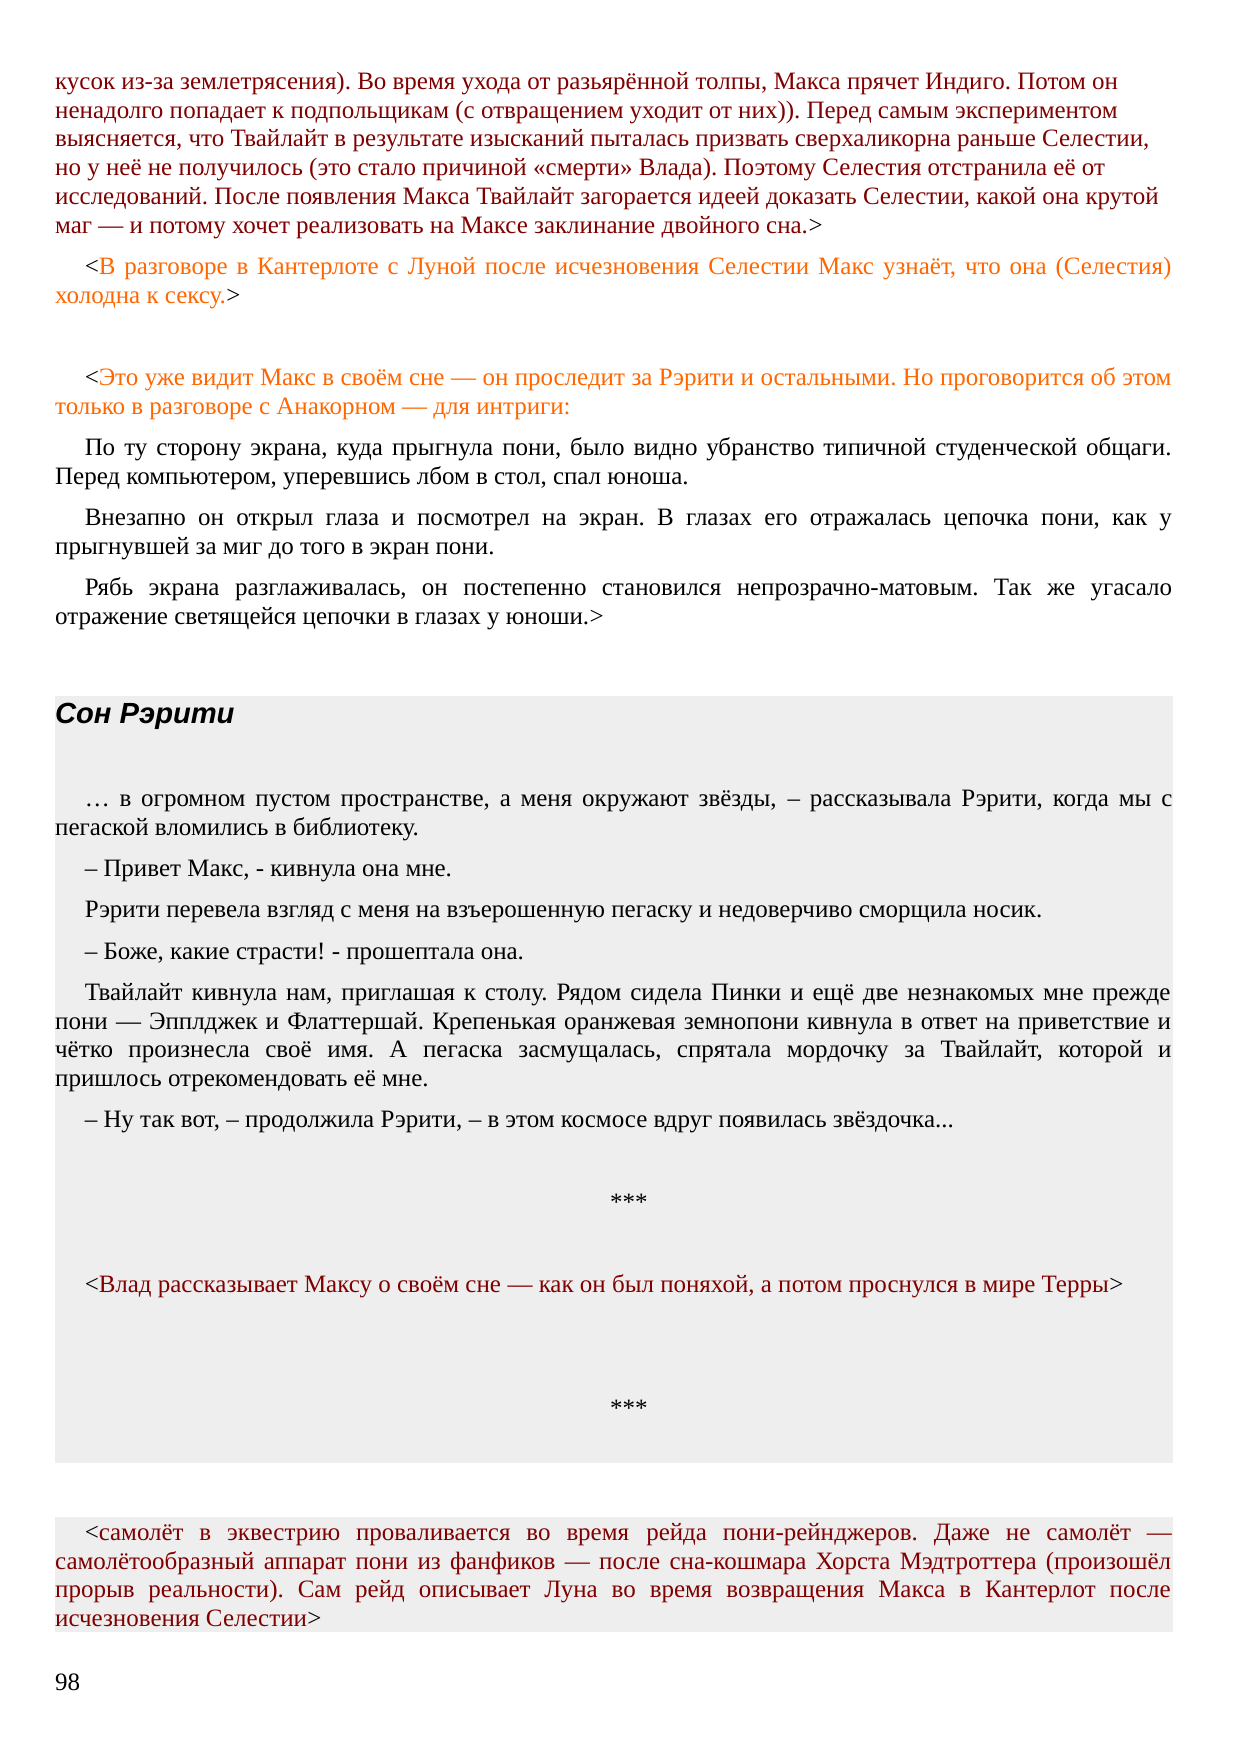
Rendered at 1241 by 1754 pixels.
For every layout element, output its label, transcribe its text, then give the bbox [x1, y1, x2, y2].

text *** [55, 1393, 1173, 1422]
text кусок из-за землетрясения). Во время ухода от разьярённой толпы, Макса прячет Индиго. Потом он ненадолго попадает к подпольщикам (с отвращением уходит от них)). Перед самым экспериментом выясняется, что Твайлайт в результате изысканий пыталась призвать сверхаликорна раньше Селестии, но у неё не получилось (это стало причиной «смерти» Влада). Поэтому Селестия отстранила её от исследований. После появления Макса Твайлайт загорается идеей доказать Селестии, какой она крутой маг — и потому хочет реализовать на Максе заклинание двойного сна.> [55, 66, 1173, 238]
text Твайлайт кивнула нам, приглашая к столу. Рядом сидела Пинки и ещё две незнакомых мне прежде пони — Эпплджек и Флаттершай. Крепенькая оранжевая земнопони кивнула в ответ на приветствие и чётко произнесла своё имя. А пегаска засмущалась, спрятала мордочку за Твайлайт, которой и пришлось отрекомендовать её мне. [55, 977, 1173, 1092]
text Внезапно он открыл глаза и посмотрел на экран. В глазах его отражалась цепочка пони, как у прыгнувшей за миг до того в экран пони. [55, 502, 1173, 560]
text Рэрити перевела взгляд с меня на взъерошенную пегаску и недоверчиво сморщила носик. [55, 894, 1173, 923]
text <В разговоре в Кантерлоте с Луной после исчезновения Селестии Макс узнаёт, что она (Селестия) холодна к сексу.> [55, 251, 1173, 308]
text – Привет Макс, - кивнула она мне. [55, 853, 1173, 882]
text – Ну так вот, – продолжила Рэрити, – в этом космосе вдруг появилась звёздочка... [55, 1104, 1173, 1133]
text *** [55, 1187, 1173, 1216]
text Рябь экрана разглаживалась, он постепенно становился непрозрачно-матовым. Так же угасало отражение светящейся цепочки в глазах у юноши.> [55, 572, 1173, 630]
text – Боже, какие страсти! - прошептала она. [55, 936, 1173, 964]
text … в огромном пустом пространстве, а меня окружают звёзды, – рассказывала Рэрити, когда мы с пегаской вломились в библиотеку. [55, 783, 1173, 841]
subtitle Сон Рэрити [55, 696, 1173, 729]
text <самолёт в эквестрию проваливается во время рейда пони-рейнджеров. Даже не самолёт — самолётообразный аппарат пони из фанфиков — после сна-кошмара Хорста Мэдтроттера (произошёл прорыв реальности). Сам рейд описывает Луна во время возвращения Макса в Кантерлот после исчезновения Селестии> [55, 1517, 1173, 1632]
text <Влад рассказывает Максу о своём сне — как он был поняхой, а потом проснулся в мире Терры> [55, 1269, 1173, 1298]
text По ту сторону экрана, куда прыгнула пони, было видно убранство типичной студенческой общаги. Перед компьютером, уперевшись лбом в стол, спал юноша. [55, 432, 1173, 490]
text <Это уже видит Макс в своём сне — он проследит за Рэрити и остальными. Но проговорится об этом только в разговоре с Анакорном — для интриги: [55, 362, 1173, 420]
